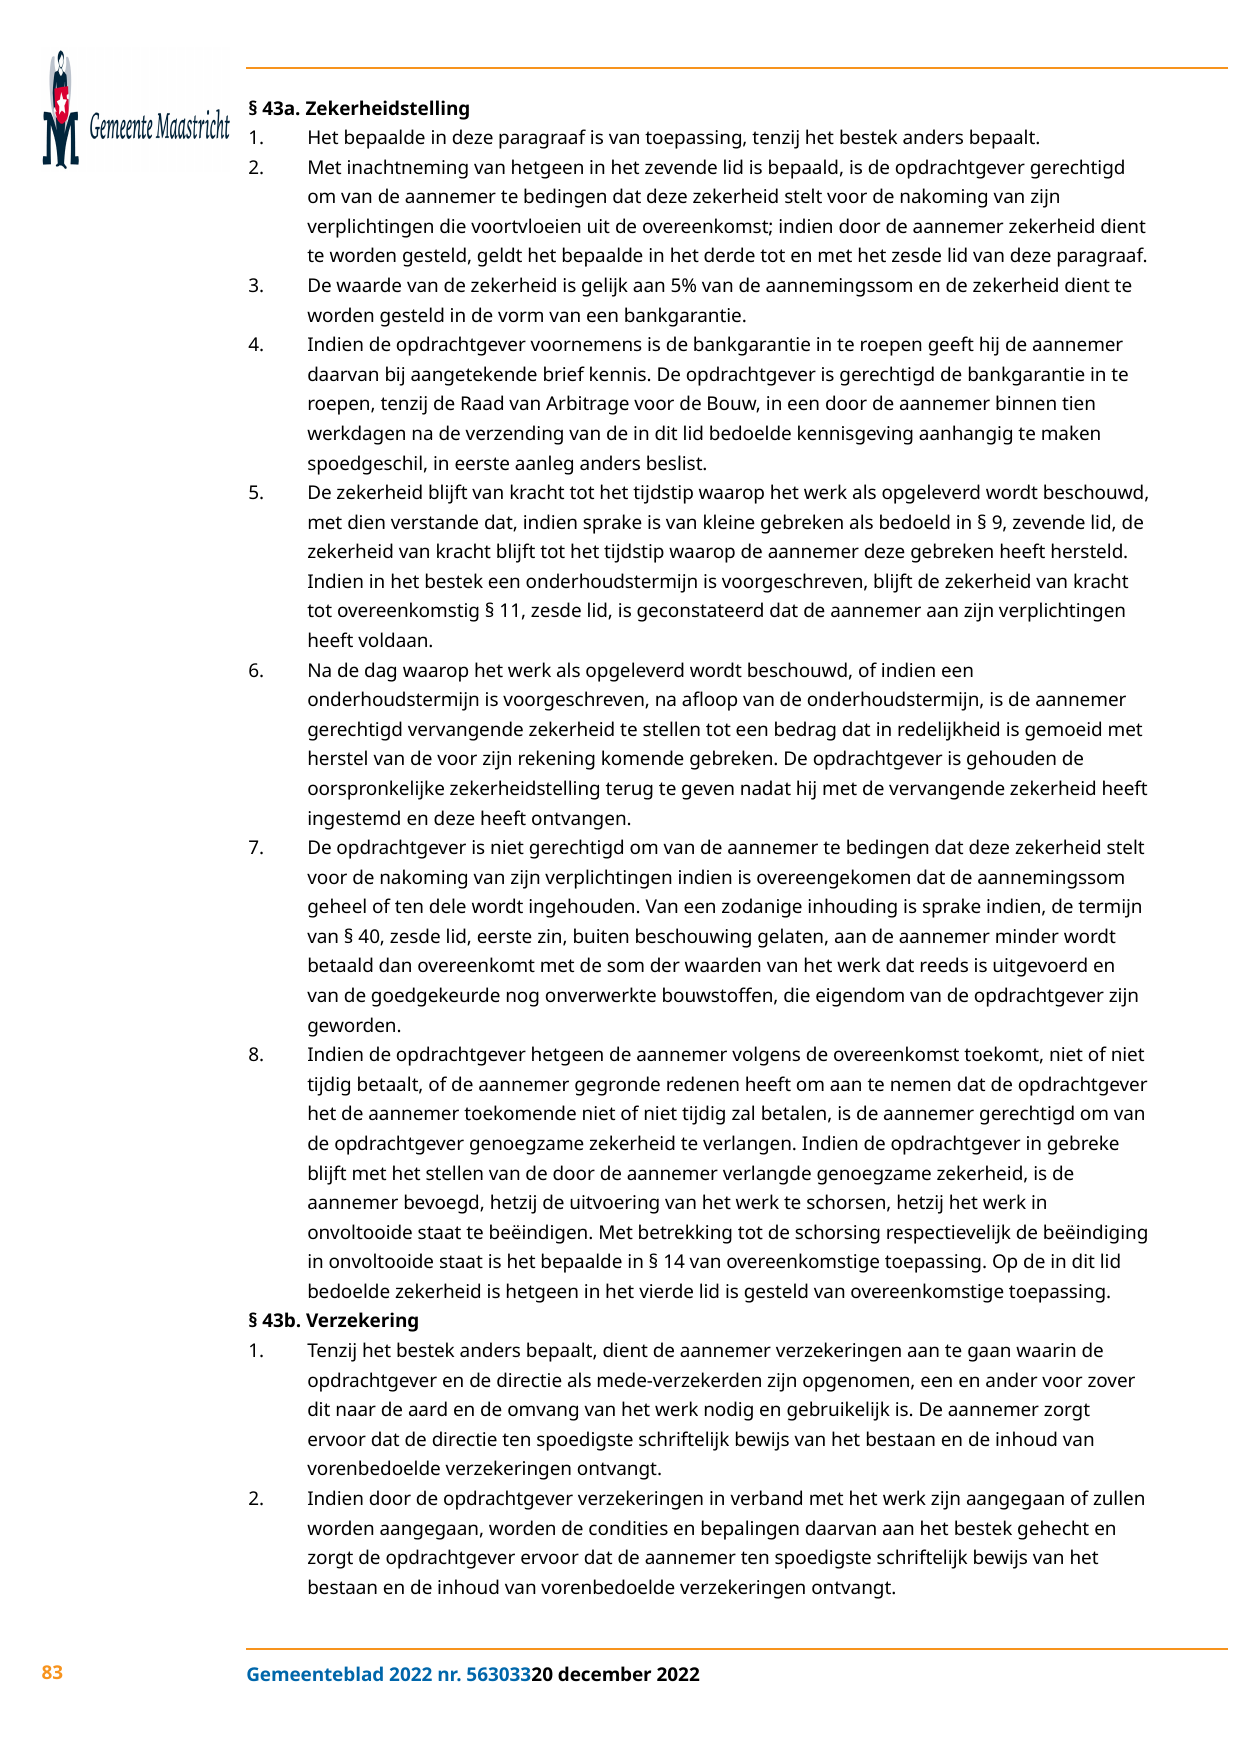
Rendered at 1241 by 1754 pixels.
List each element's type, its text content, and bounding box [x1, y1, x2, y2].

list Het bepaalde in deze paragraaf is van toepassing, tenzij het bestek anders bepaalt. [248, 124, 1152, 150]
list Indien de opdrachtgever voornemens is de bankgarantie in te roepen geeft hij de aannemer daarvan bij aangetekende brief kennis. De opdrachtgever is gerechtigd de bankgarantie in te roepen, tenzij de Raad van Arbitrage voor de Bouw, in een door de aannemer binnen tien werkdagen na de verzending van de in dit lid bedoelde kennisgeving aanhangig te maken spoedgeschil, in eerste aanleg anders beslist. [248, 331, 1152, 476]
list Indien door de opdrachtgever verzekeringen in verband met het werk zijn aangegaan of zullen worden aangegaan, worden de condities en bepalingen daarvan aan het bestek gehecht en zorgt de opdrachtgever ervoor dat de aannemer ten spoedigste schriftelijk bewijs van het bestaan en de inhoud van vorenbedoelde verzekeringen ontvangt. [248, 1485, 1152, 1600]
list De waarde van de zekerheid is gelijk aan 5% van de aannemingssom en de zekerheid dient te worden gesteld in de vorm van een bankgarantie. [248, 272, 1152, 328]
text § 43a. Zekerheidstelling [248, 95, 1152, 121]
list Tenzij het bestek anders bepaalt, dient de aannemer verzekeringen aan te gaan waarin de opdrachtgever en de directie als mede-verzekerden zijn opgenomen, een en ander voor zover dit naar de aard en de omvang van het werk nodig en gebruikelijk is. De aannemer zorgt ervoor dat de directie ten spoedigste schriftelijk bewijs van het bestaan en de inhoud van vorenbedoelde verzekeringen ontvangt. [248, 1337, 1152, 1481]
list Na de dag waarop het werk als opgeleverd wordt beschouwd, of indien een onderhoudstermijn is voorgeschreven, na afloop van de onderhoudstermijn, is de aannemer gerechtigd vervangende zekerheid te stellen tot een bedrag dat in redelijkheid is gemoeid met herstel van de voor zijn rekening komende gebreken. De opdrachtgever is gehouden de oorspronkelijke zekerheidstelling terug te geven nadat hij met de vervangende zekerheid heeft ingestemd en deze heeft ontvangen. [248, 657, 1152, 831]
list Met inachtneming van hetgeen in het zevende lid is bepaald, is de opdrachtgever gerechtigd om van de aannemer te bedingen dat deze zekerheid stelt voor de nakoming van zijn verplichtingen die voortvloeien uit de overeenkomst; indien door de aannemer zekerheid dient te worden gesteld, geldt het bepaalde in het derde tot en met het zesde lid van deze paragraaf. [248, 154, 1152, 268]
list De zekerheid blijft van kracht tot het tijdstip waarop het werk als opgeleverd wordt beschouwd, met dien verstande dat, indien sprake is van kleine gebreken als bedoeld in § 9, zevende lid, de zekerheid van kracht blijft tot het tijdstip waarop de aannemer deze gebreken heeft hersteld. Indien in het bestek een onderhoudstermijn is voorgeschreven, blijft de zekerheid van kracht tot overeenkomstig § 11, zesde lid, is geconstateerd dat de aannemer aan zijn verplichtingen heeft voldaan. [248, 479, 1152, 653]
list De opdrachtgever is niet gerechtigd om van de aannemer te bedingen dat deze zekerheid stelt voor de nakoming van zijn verplichtingen indien is overeengekomen dat de aannemingssom geheel of ten dele wordt ingehouden. Van een zodanige inhouding is sprake indien, de termijn van § 40, zesde lid, eerste zin, buiten beschouwing gelaten, aan de aannemer minder wordt betaald dan overeenkomt met de som der waarden van het werk dat reeds is uitgevoerd en van de goedgekeurde nog onverwerkte bouwstoffen, die eigendom van de opdrachtgever zijn geworden. [248, 834, 1152, 1038]
picture [41, 47, 231, 172]
list Indien de opdrachtgever hetgeen de aannemer volgens de overeenkomst toekomt, niet of niet tijdig betaalt, of de aannemer gegronde redenen heeft om aan te nemen dat de opdrachtgever het de aannemer toekomende niet of niet tijdig zal betalen, is de aannemer gerechtigd om van de opdrachtgever genoegzame zekerheid te verlangen. Indien de opdrachtgever in gebreke blijft met het stellen van de door de aannemer verlangde genoegzame zekerheid, is de aannemer bevoegd, hetzij de uitvoering van het werk te schorsen, hetzij het werk in onvoltooide staat te beëindigen. Met betrekking tot de schorsing respectievelijk de beëindiging in onvoltooide staat is het bepaalde in § 14 van overeenkomstige toepassing. Op de in dit lid bedoelde zekerheid is hetgeen in het vierde lid is gesteld van overeenkomstige toepassing. [248, 1041, 1152, 1304]
text § 43b. Verzekering [248, 1308, 1152, 1333]
